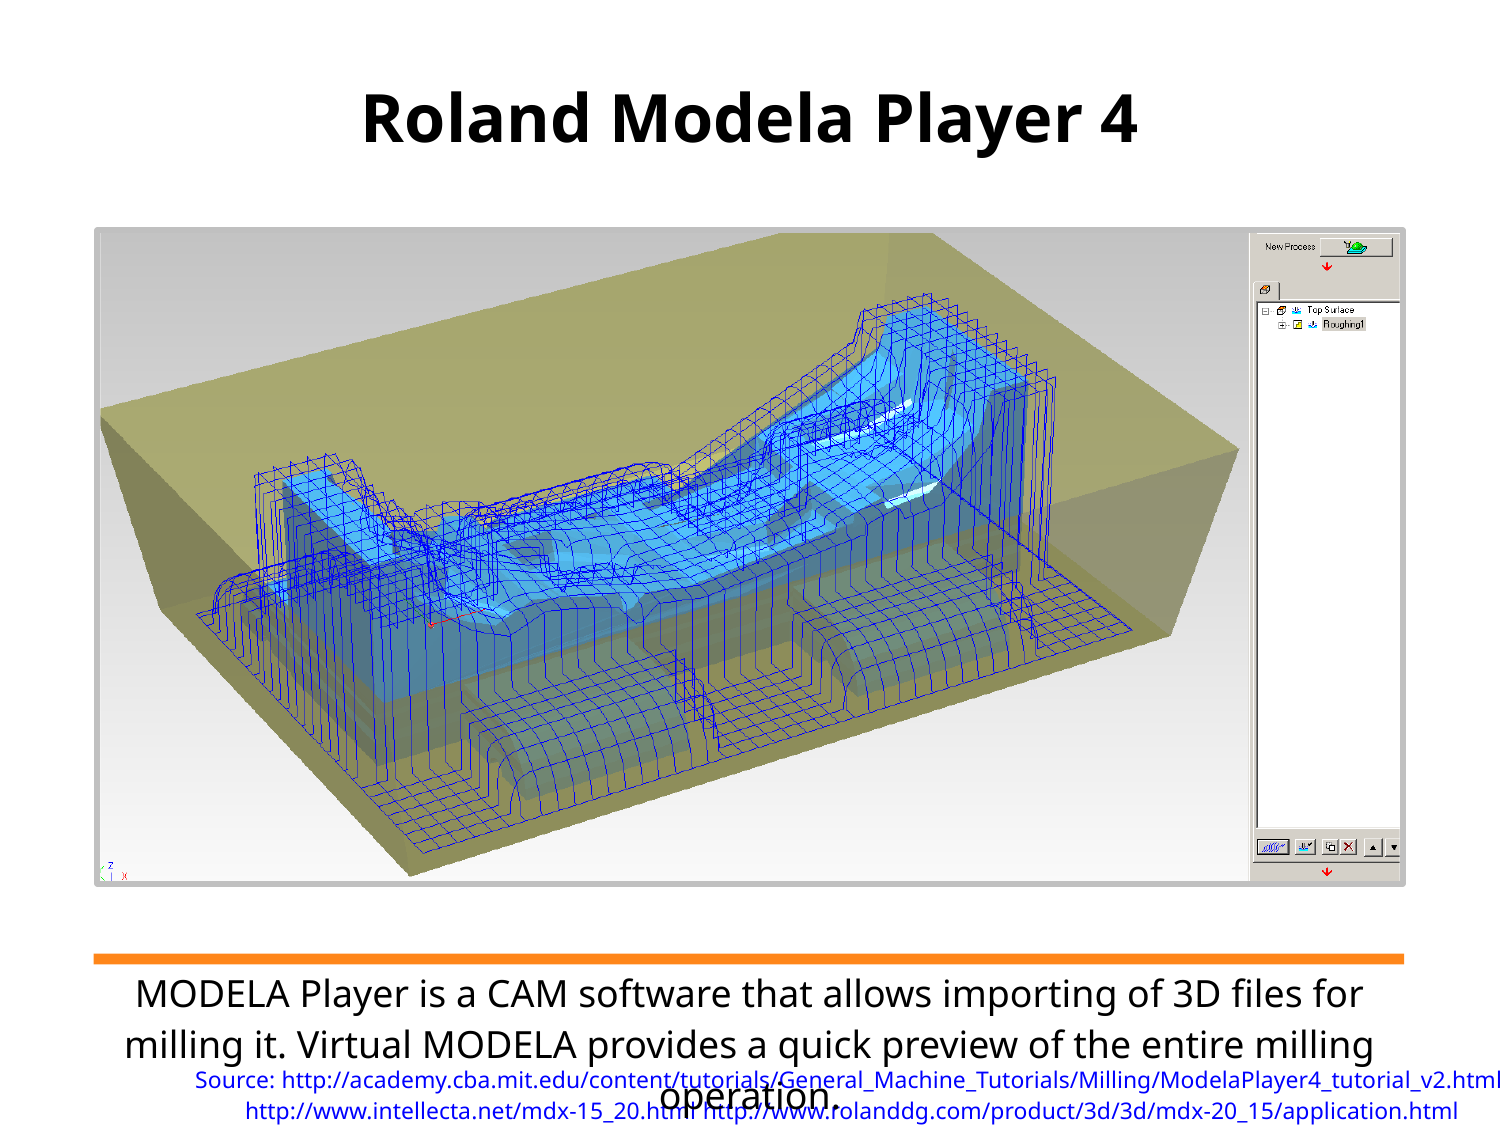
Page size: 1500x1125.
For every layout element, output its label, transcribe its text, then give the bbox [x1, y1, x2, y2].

picture [0, 0, 1500, 1125]
text_box Source: http://academy.cba.mit.edu/content/tutorials/General_Machine_Tutorials/Milling/ModelaPlayer4_tutorial_v2.html http://www.intellecta.net/mdx-15_20.html http://www.rolanddg.com/product/3d/3d/mdx-20_15/application.html [180, 1064, 1320, 1123]
title Roland Modela Player 4 [75, 44, 1426, 188]
text_box MODELA Player is a CAM software that allows importing of 3D files for milling it. Virtual MODELA provides a quick preview of the entire milling operation. [73, 960, 1427, 1064]
